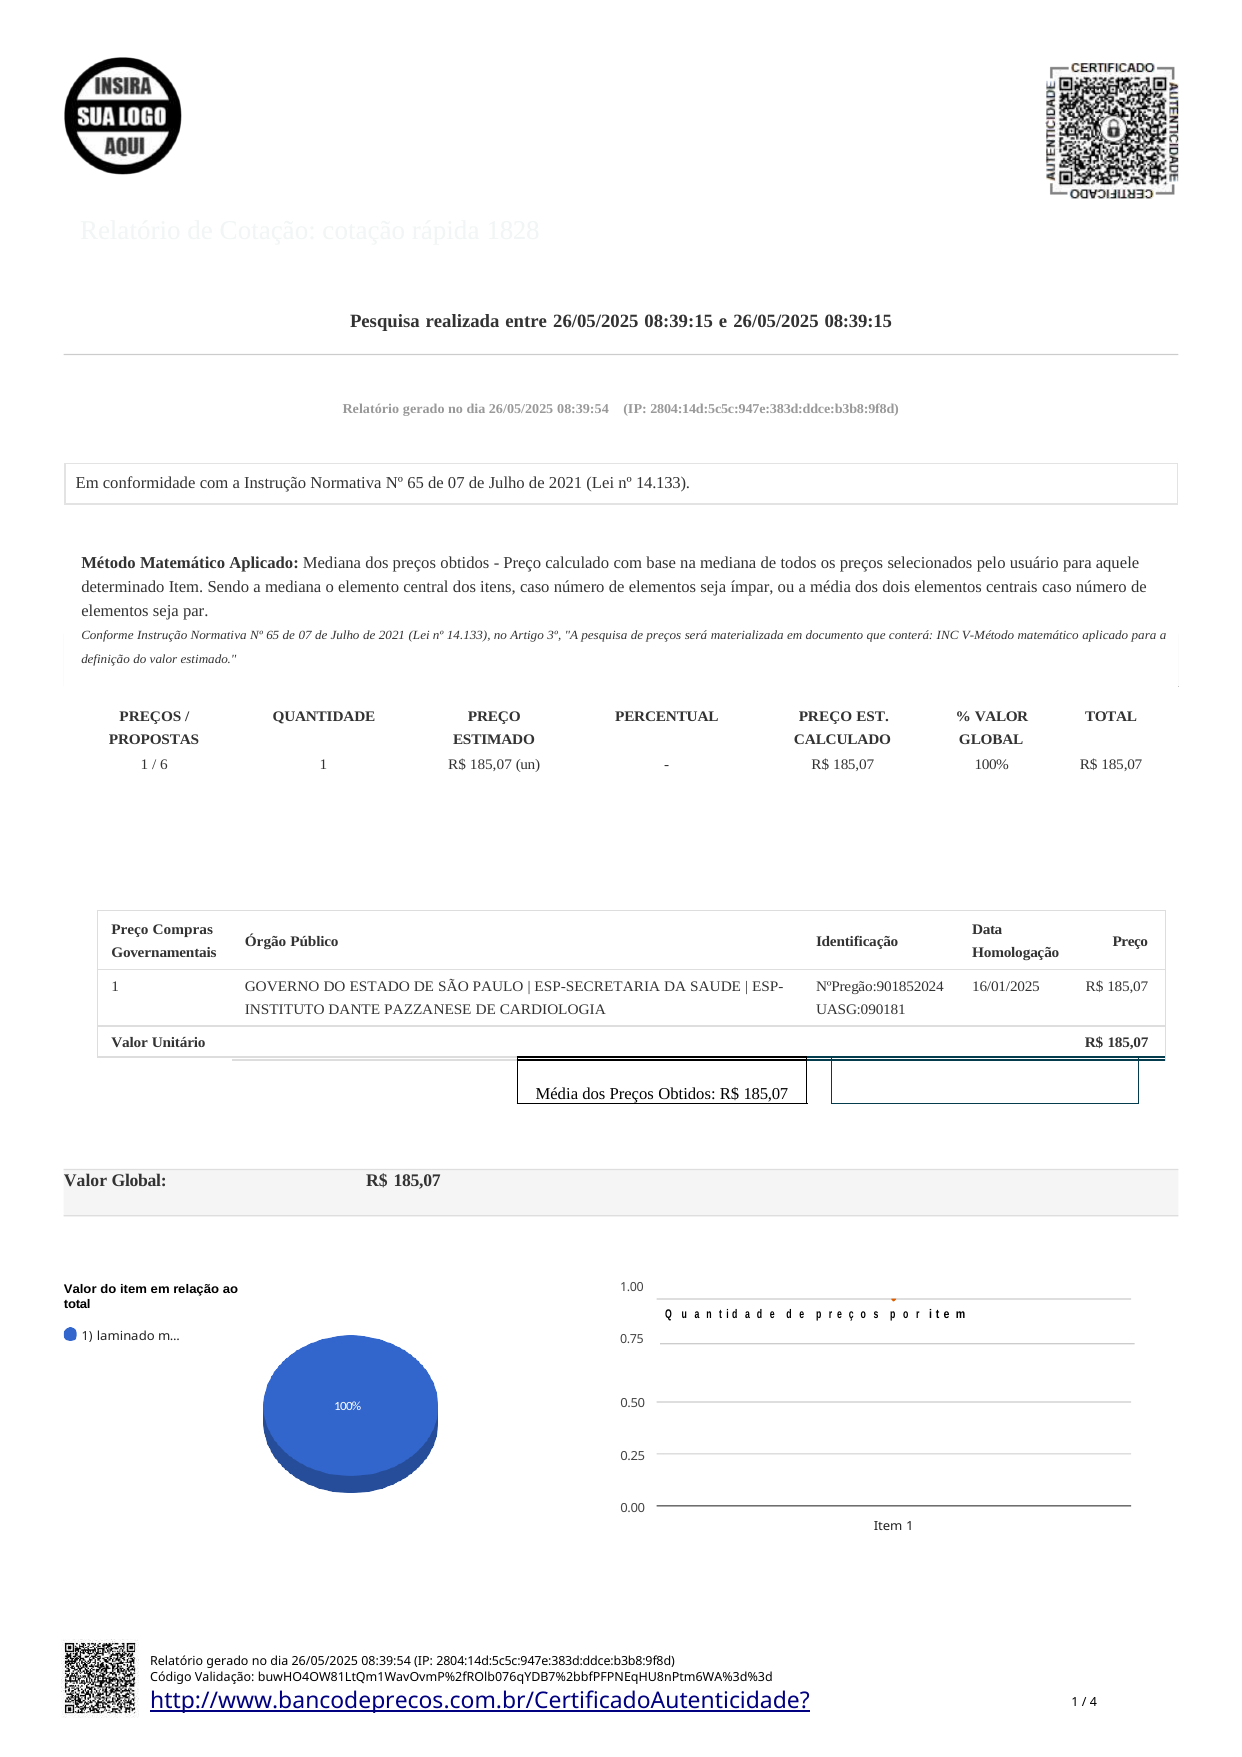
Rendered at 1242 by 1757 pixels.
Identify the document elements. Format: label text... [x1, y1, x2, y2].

text 0.00 [97, 1499, 1168, 1516]
table_cell [807, 1061, 831, 1103]
table_cell R$ 185,07 [757, 751, 924, 789]
table_cell [1139, 1061, 1165, 1103]
table_cell [960, 1027, 1073, 1056]
text Relatório de Cotação: cotação rápida 1828 [80, 214, 1178, 246]
table_cell 1 [98, 970, 232, 1025]
table_cell Mediana dos Preços Obtidos: R$ 185,07 [832, 1061, 1138, 1103]
text Conforme Instrução Normativa Nº 65 de 07 de Julho de 2021 (Lei nº 14.133), no Artigo 3º, "A pesquisa de preços será materializada em documento que conterá: INC V-Método matemático aplicado para a definição do valor estimado." [81, 628, 1178, 666]
table_header PREÇO EST. CALCULADO [757, 689, 924, 751]
text 0.50 [438, 1394, 1168, 1411]
table_header Preço [1073, 911, 1165, 968]
table_cell 1 / 6 [65, 751, 236, 789]
text 0.75 [620, 1330, 645, 1347]
table_cell GOVERNO DO ESTADO DE SÃO PAULO | ESP-SECRETARIA DA SAUDE | ESP- INSTITUTO DANTE PAZZANESE DE CARDIOLOGIA [232, 970, 807, 1025]
table_header Data Homologação [960, 911, 1073, 968]
text Valor do item em relação ao total [64, 1282, 267, 1311]
table_header PERCENTUAL [578, 689, 757, 751]
text Relatório gerado no dia 26/05/2025 08:39:54 (IP: 2804:14d:5c5c:947e:383d:ddce:b3b8:9f8d) [97, 401, 1144, 417]
table_header QUANTIDADE [236, 689, 412, 751]
table_header Órgão Público [232, 911, 807, 968]
table_cell R$ 185,07 [1053, 751, 1178, 789]
table_cell R$ 185,07 [1073, 970, 1165, 1025]
list laminado m... [81, 1327, 267, 1344]
table_cell Valor Unitário [98, 1027, 232, 1056]
table_cell 100% [924, 751, 1053, 789]
text [97, 1394, 264, 1411]
table_cell [232, 1027, 807, 1056]
text Em conformidade com a Instrução Normativa Nº 65 de 07 de Julho de 2021 (Lei nº 14.133). [75, 473, 1177, 492]
text Método Matemático Aplicado: Mediana dos preços obtidos - Preço calculado com base na mediana de todos os preços selecionados pelo usuário para aquele determinado Item. Sendo a mediana o elemento central dos itens, caso número de elementos seja ímpar, ou a média dos dois elementos centrais caso número de elementos seja par. [81, 553, 1178, 619]
table_cell NºPregão:901852024 UASG:090181 [807, 970, 960, 1025]
text 1.00 [620, 1278, 645, 1295]
table_header Preço Compras Governamentais [98, 911, 232, 968]
table_cell [807, 1027, 960, 1056]
table_cell Média dos Preços Obtidos: R$ 185,07 [518, 1086, 806, 1103]
text Item 1 [605, 1517, 1182, 1534]
text QQuuaannttiiddaaddee ddee pprreeççooss ppoorr iitteemm [665, 1302, 1183, 1323]
table_cell R$ 185,07 [1073, 1027, 1165, 1056]
text Pesquisa realizada entre 26/05/2025 08:39:15 e 26/05/2025 08:39:15 [97, 310, 1144, 332]
text [97, 1447, 278, 1464]
table_header Identificação [807, 911, 960, 968]
table_cell - [578, 751, 757, 789]
text 0.25 [424, 1447, 1168, 1464]
table_cell 16/01/2025 [960, 970, 1073, 1025]
table_header TOTAL [1053, 689, 1178, 751]
table_header PREÇOS / PROPOSTAS [65, 689, 236, 751]
table_cell 1 [236, 751, 412, 789]
table_header % VALOR GLOBAL [924, 689, 1053, 751]
table_cell [97, 1058, 517, 1103]
table_cell R$ 185,07 (un) [412, 751, 578, 789]
table_header PREÇO ESTIMADO [412, 689, 578, 751]
